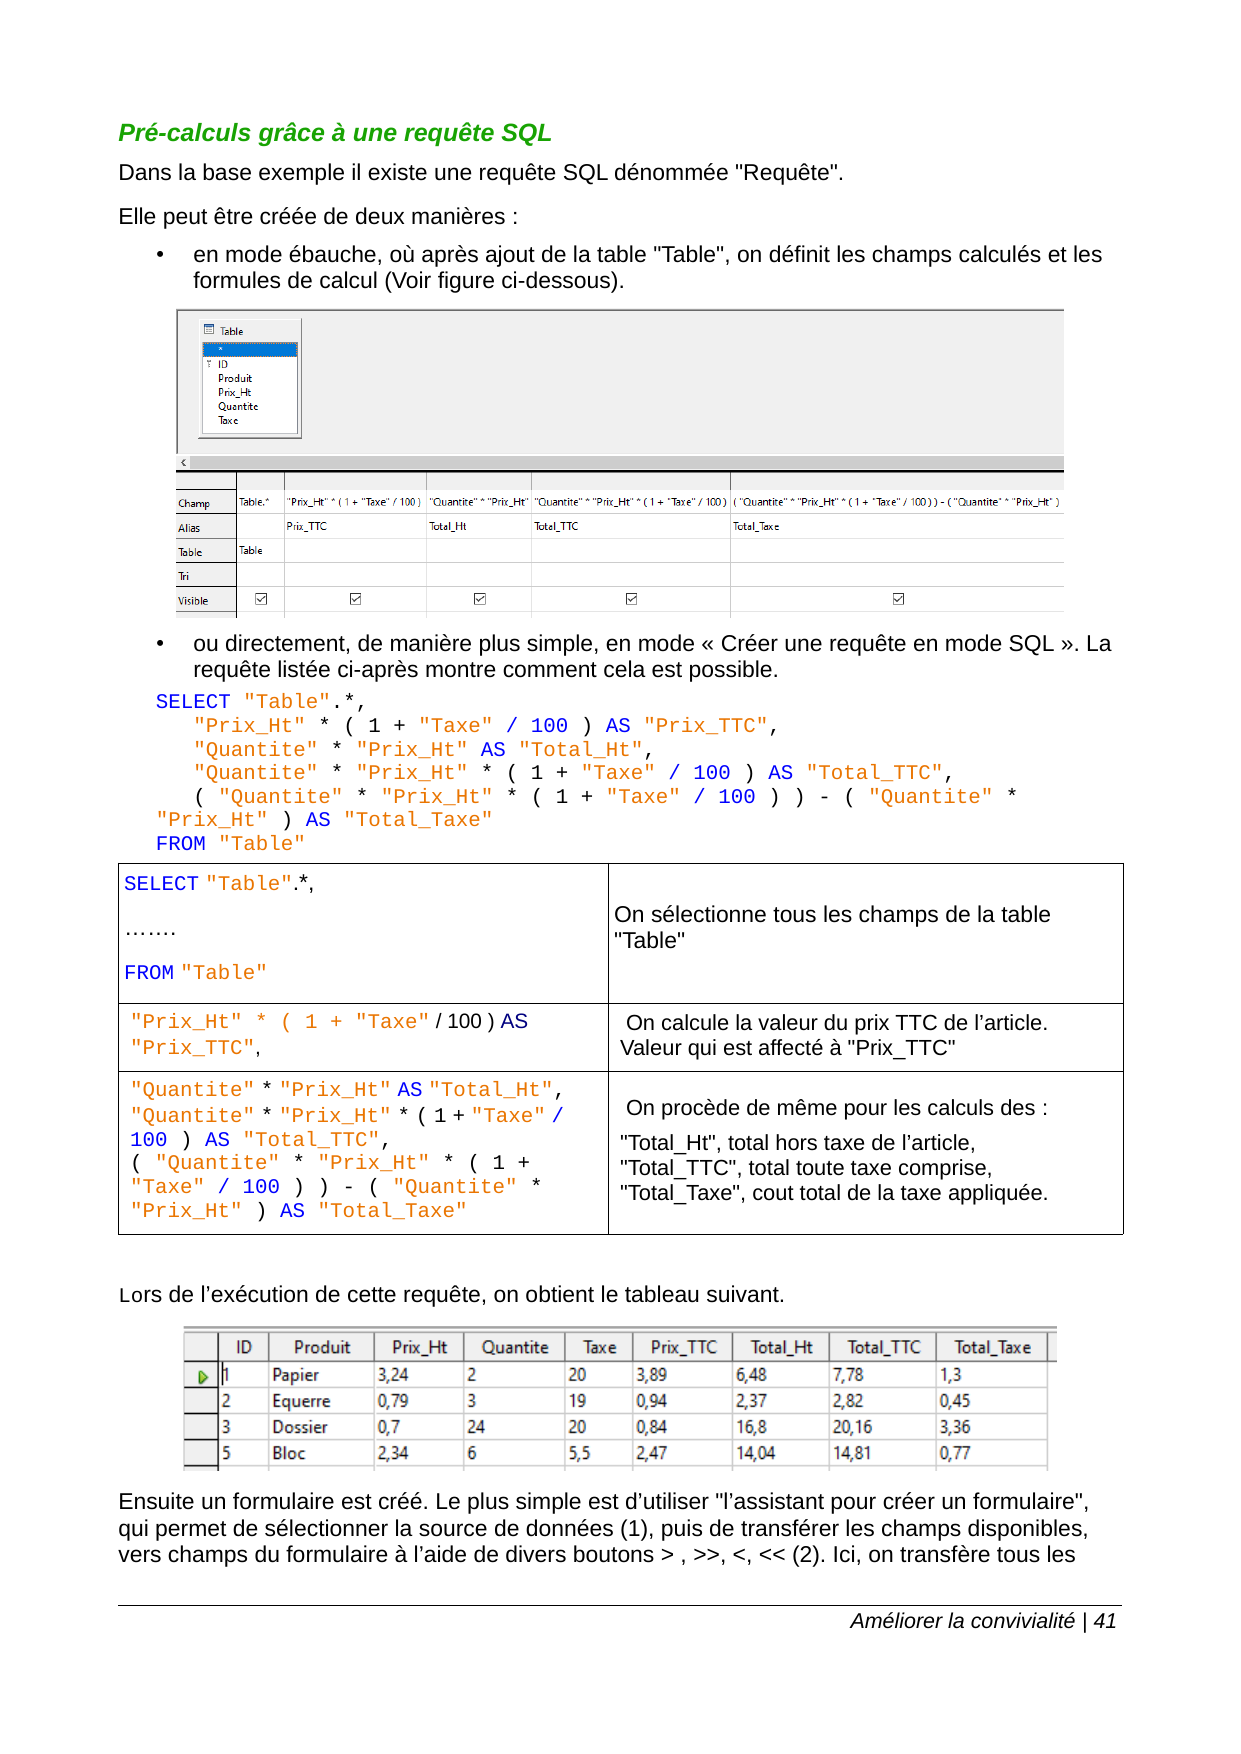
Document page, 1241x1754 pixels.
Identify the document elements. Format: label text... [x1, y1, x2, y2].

text "Quantite" * "Prix_Ht" * ( 1 + "Taxe" / 100 ) AS "Total_TTC", [156, 762, 1122, 786]
text "Quantite" * "Prix_Ht" AS "Total_Ht", [156, 738, 1122, 762]
table_cell "Prix_Ht" * ( 1 + "Taxe" / 100 ) AS "Prix_TTC", [119, 1004, 608, 1071]
subtitle Pré-calculs grâce à une requête SQL [118, 118, 1122, 147]
text Dans la base exemple il existe une requête SQL dénommée "Requête". [118, 159, 1122, 185]
table_cell On calcule la valeur du prix TTC de l’article. Valeur qui est affecté à "Prix_TTC" [609, 1004, 1123, 1071]
picture [176, 308, 1064, 618]
text "Prix_Ht" * ( 1 + "Taxe" / 100 ) AS "Prix_TTC", [156, 715, 1122, 738]
table_header On sélectionne tous les champs de la table "Table" [609, 864, 1123, 1003]
table_header SELECT "Table".*, ……. FROM "Table" [119, 864, 608, 1003]
table_cell "Quantite" * "Prix_Ht" AS "Total_Ht", "Quantite" * "Prix_Ht" * ( 1 + "Taxe" / 100 ) AS "Total_TTC", ( "Quantite" * "Prix_Ht" * ( 1 + "Taxe" / 100 ) ) - ( "Quantite" * "Prix_Ht" ) AS "Total_Taxe" [119, 1072, 608, 1234]
text ( "Quantite" * "Prix_Ht" * ( 1 + "Taxe" / 100 ) ) - ( "Quantite" * "Prix_Ht" ) AS "Total_Taxe" [156, 786, 1122, 833]
text Elle peut être créée de deux manières : [118, 203, 1122, 229]
text Ensuite un formulaire est créé. Le plus simple est d’utiliser "l’assistant pour créer un formulaire", qui permet de sélectionner la source de données (1), puis de transférer les champs disponibles, vers champs du formulaire à l’aide de divers boutons > , >>, <, << (2). Ici, on transfère tous les [118, 1488, 1122, 1567]
list en mode ébauche, où après ajout de la table "Table", on définit les champs calculés et les formules de calcul (Voir figure ci-dessous). [156, 241, 1122, 294]
text Lors de l’exécution de cette requête, on obtient le tableau suivant. [118, 1281, 1122, 1309]
text SELECT "Table".*, [156, 691, 1122, 715]
table_cell On procède de même pour les calculs des : "Total_Ht", total hors taxe de l’article, "Total_TTC", total toute taxe comprise, "Total_Taxe", cout total de la taxe appliquée. [609, 1072, 1123, 1234]
list ou directement, de manière plus simple, en mode « Créer une requête en mode SQL ». La requête listée ci-après montre comment cela est possible. [156, 630, 1122, 682]
text FROM "Table" [156, 833, 1122, 857]
picture [183, 1326, 1057, 1471]
